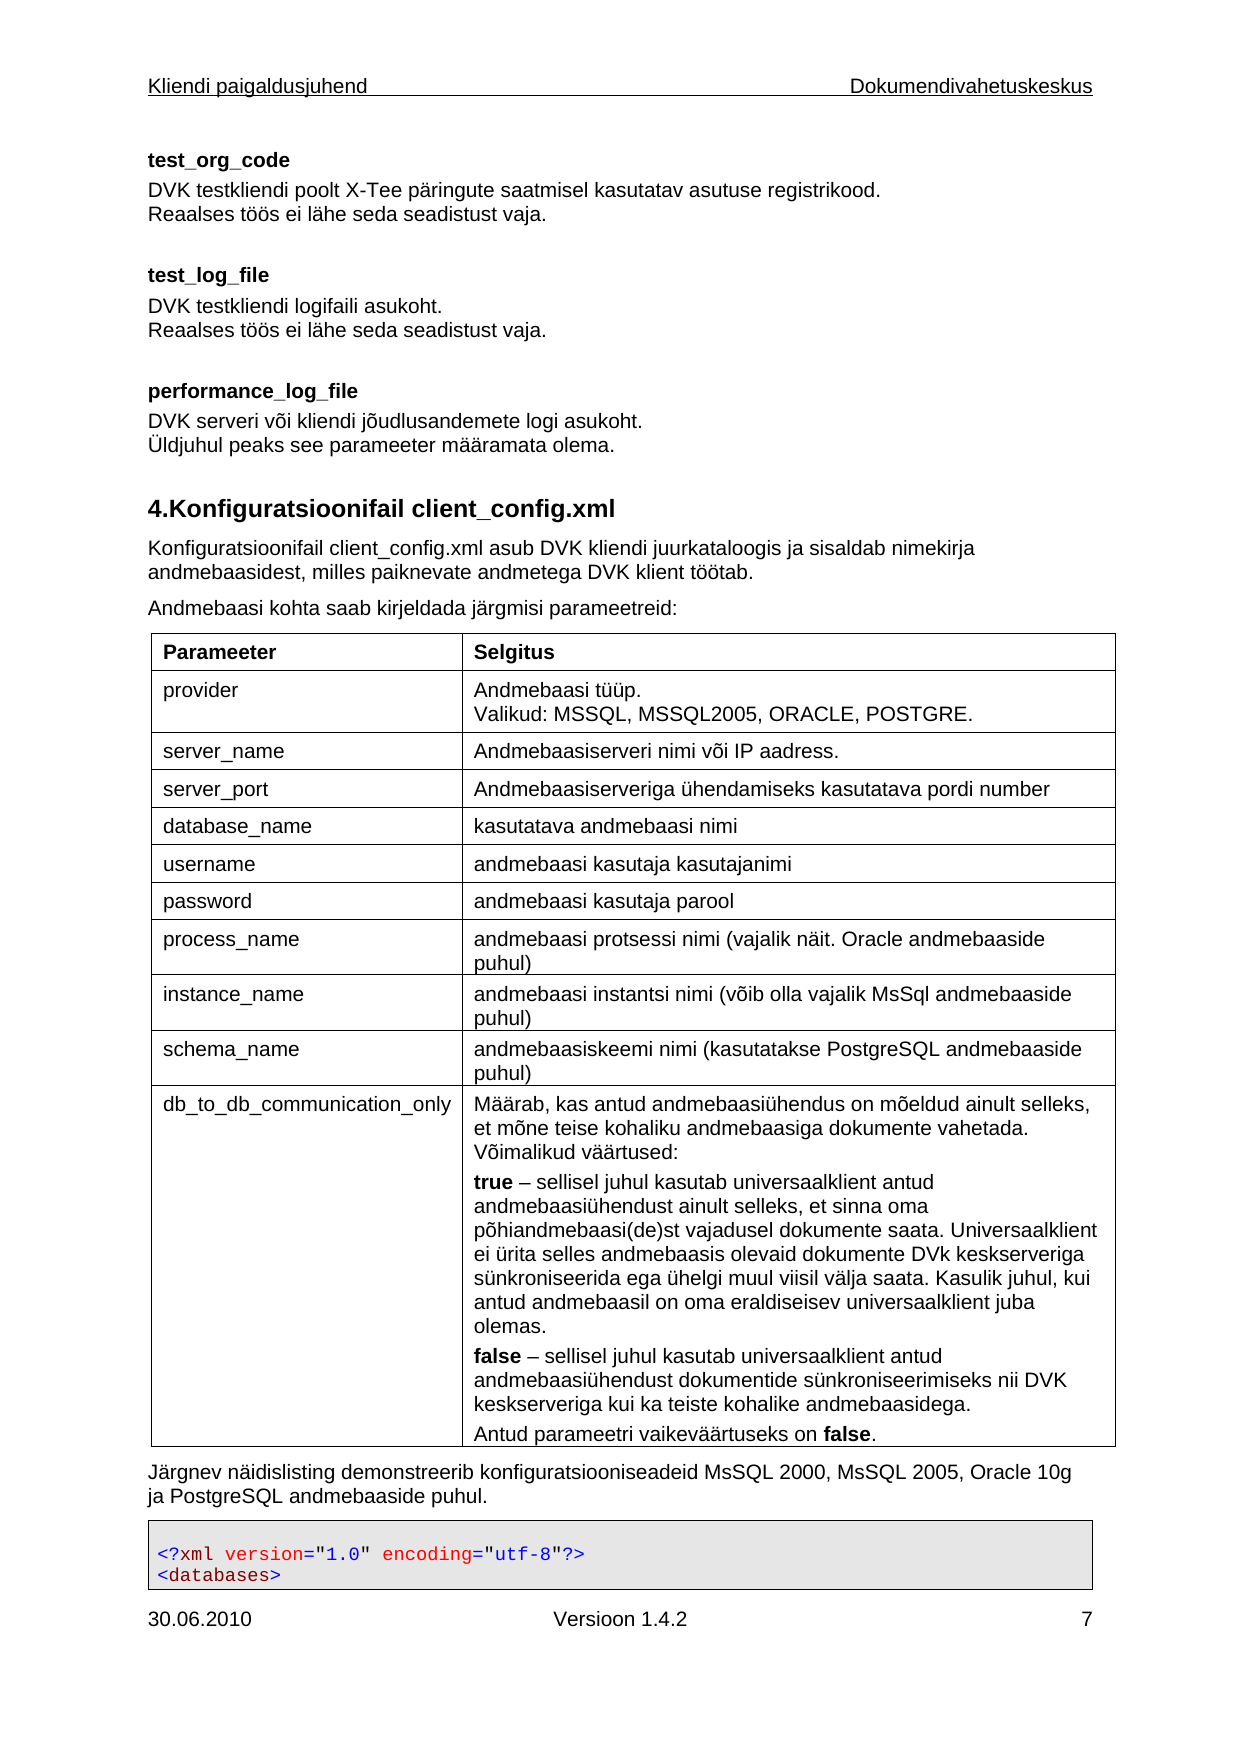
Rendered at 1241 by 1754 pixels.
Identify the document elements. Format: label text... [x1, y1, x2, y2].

table_cell db_to_db_communication_only [152, 1086, 462, 1446]
text DVK testkliendi logifaili asukoht. [148, 293, 1093, 317]
table_cell Andmebaasiserveriga ühendamiseks kasutatava pordi number [463, 770, 1115, 807]
text DVK serveri või kliendi jõudlusandemete logi asukoht. [148, 409, 1093, 433]
table_header Selgitus [463, 634, 1115, 670]
table_cell kasutatava andmebaasi nimi [463, 808, 1115, 844]
text Reaalses töös ei lähe seda seadistust vaja. [148, 317, 1093, 341]
text DVK testkliendi poolt X-Tee päringute saatmisel kasutatav asutuse registrikood. [148, 178, 1093, 202]
table_cell schema_name [152, 1031, 462, 1085]
table_cell username [152, 845, 462, 882]
table_cell database_name [152, 808, 462, 844]
table_cell provider [152, 671, 462, 732]
table_cell andmebaasi instantsi nimi (võib olla vajalik MsSql andmebaaside puhul) [463, 975, 1115, 1029]
table_cell Määrab, kas antud andmebaasiühendus on mõeldud ainult selleks, et mõne teise kohaliku andmebaasiga dokumente vahetada. Võimalikud väärtused: true – sellisel juhul kasutab universaalklient antud andmebaasiühendust ainult selleks, et sinna oma põhiandmebaasi(de)st vajadusel dokumente saata. Universaalklient ei ürita selles andmebaasis olevaid dokumente DVk keskserveriga sünkroniseerida ega ühelgi muul viisil välja saata. Kasulik juhul, kui antud andmebaasil on oma eraldiseisev universaalklient juba olemas. false – sellisel juhul kasutab universaalklient antud andmebaasiühendust dokumentide sünkroniseerimiseks nii DVK keskserveriga kui ka teiste kohalike andmebaasidega. Antud parameetri vaikeväärtuseks on false. [463, 1086, 1115, 1446]
text Reaalses töös ei lähe seda seadistust vaja. [148, 202, 1093, 226]
table_cell server_name [152, 733, 462, 769]
table_cell Andmebaasi tüüp. Valikud: MSSQL, MSSQL2005, ORACLE, POSTGRE. [463, 671, 1115, 732]
table_cell Andmebaasiserveri nimi või IP aadress. [463, 733, 1115, 769]
text test_log_file [148, 263, 1093, 287]
table_cell andmebaasi kasutaja parool [463, 883, 1115, 919]
text Andmebaasi kohta saab kirjeldada järgmisi parameetreid: [148, 596, 1093, 620]
table_cell andmebaasiskeemi nimi (kasutatakse PostgreSQL andmebaaside puhul) [463, 1031, 1115, 1085]
subtitle Konfiguratsioonifail client_config.xml [148, 494, 1093, 523]
text test_org_code [148, 148, 1093, 172]
table_cell process_name [152, 920, 462, 974]
text performance_log_file [148, 379, 1093, 403]
text Üldjuhul peaks see parameeter määramata olema. [148, 433, 1093, 457]
table_cell server_port [152, 770, 462, 807]
text <databases> [149, 1563, 1092, 1589]
text <?xml version="1.0" encoding="utf-8"?> [149, 1541, 1092, 1563]
table_cell andmebaasi kasutaja kasutajanimi [463, 845, 1115, 882]
table_cell password [152, 883, 462, 919]
table_cell andmebaasi protsessi nimi (vajalik näit. Oracle andmebaaside puhul) [463, 920, 1115, 974]
text Konfiguratsioonifail client_config.xml asub DVK kliendi juurkataloogis ja sisaldab nimekirja andmebaasidest, milles paiknevate andmetega DVK klient töötab. [148, 536, 1093, 584]
text Järgnev näidislisting demonstreerib konfiguratsiooniseadeid MsSQL 2000, MsSQL 2005, Oracle 10g ja PostgreSQL andmebaaside puhul. [148, 1460, 1093, 1508]
table_cell instance_name [152, 975, 462, 1029]
table_header Parameeter [152, 634, 462, 670]
